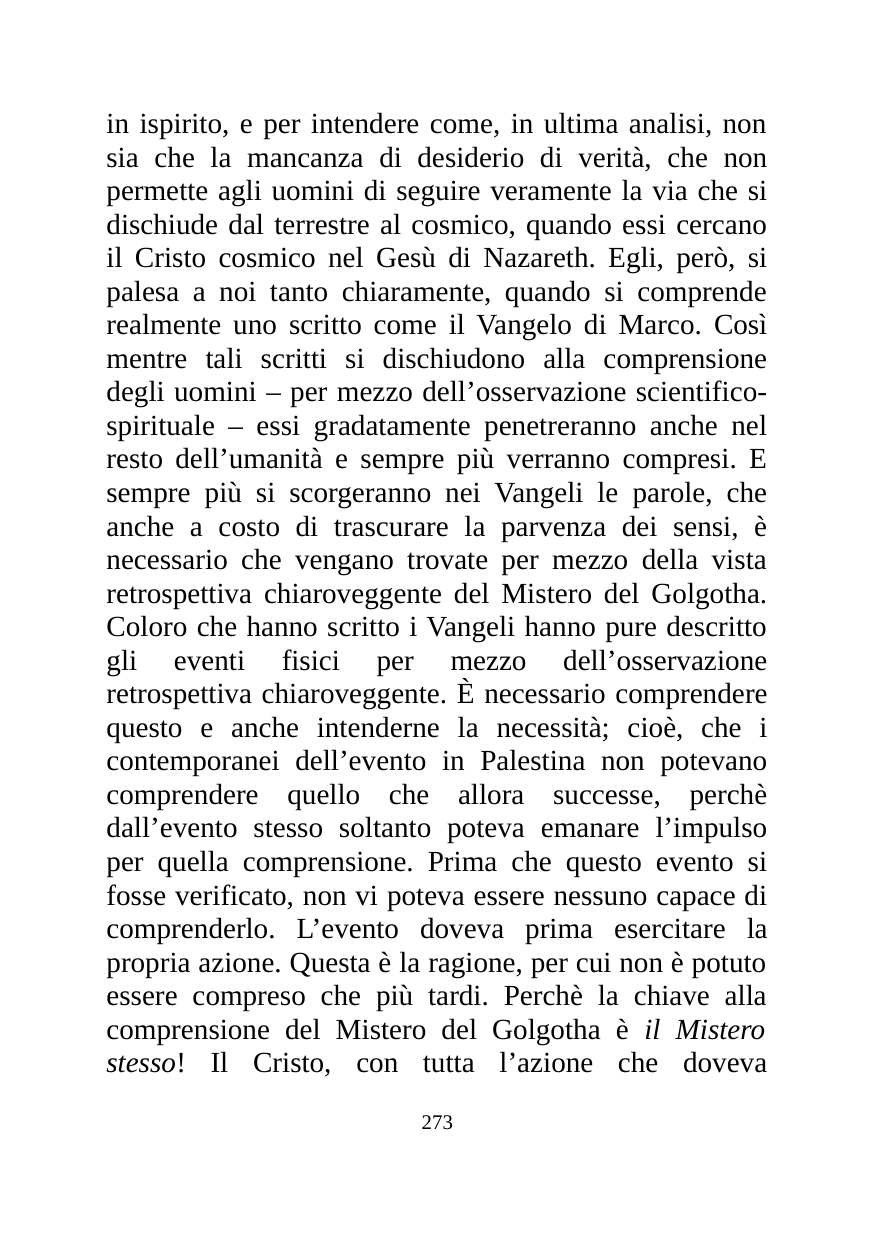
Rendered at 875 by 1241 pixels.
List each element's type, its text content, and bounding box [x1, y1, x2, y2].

text in ispirito, e per intendere come, in ultima analisi, non sia che la mancanza di desiderio di verità, che non permette agli uomini di seguire veramente la via che si dischiude dal terrestre al cosmico, quando essi cercano il Cristo cosmico nel Gesù di Nazareth. Egli, però, si palesa a noi tanto chiaramente, quando si comprende realmente uno scritto come il Vangelo di Marco. Così mentre tali scritti si dischiudono alla comprensione degli uomini – per mezzo dell’osservazione scientifico-spirituale – essi gradatamente penetreranno anche nel resto dell’umanità e sempre più verranno compresi. E sempre più si scorgeranno nei Vangeli le parole, che anche a costo di trascurare la parvenza dei sensi, è necessario che vengano trovate per mezzo della vista retrospettiva chiaroveggente del Mistero del Golgotha. Coloro che hanno scritto i Vangeli hanno pure descritto gli eventi fisici per mezzo dell’osservazione retrospettiva chiaroveggente. È necessario comprendere questo e anche intenderne la necessità; cioè, che i contemporanei dell’evento in Palestina non potevano comprendere quello che allora successe, perchè dall’evento stesso soltanto poteva emanare l’impulso per quella comprensione. Prima che questo evento si fosse verificato, non vi poteva essere nessuno capace di comprenderlo. L’evento doveva prima esercitare la propria azione. Questa è la ragione, per cui non è potuto essere compreso che più tardi. Perchè la chiave alla comprensione del Mistero del Golgotha è il Mistero stesso! Il Cristo, con tutta l’azione che doveva [106, 106, 768, 1079]
